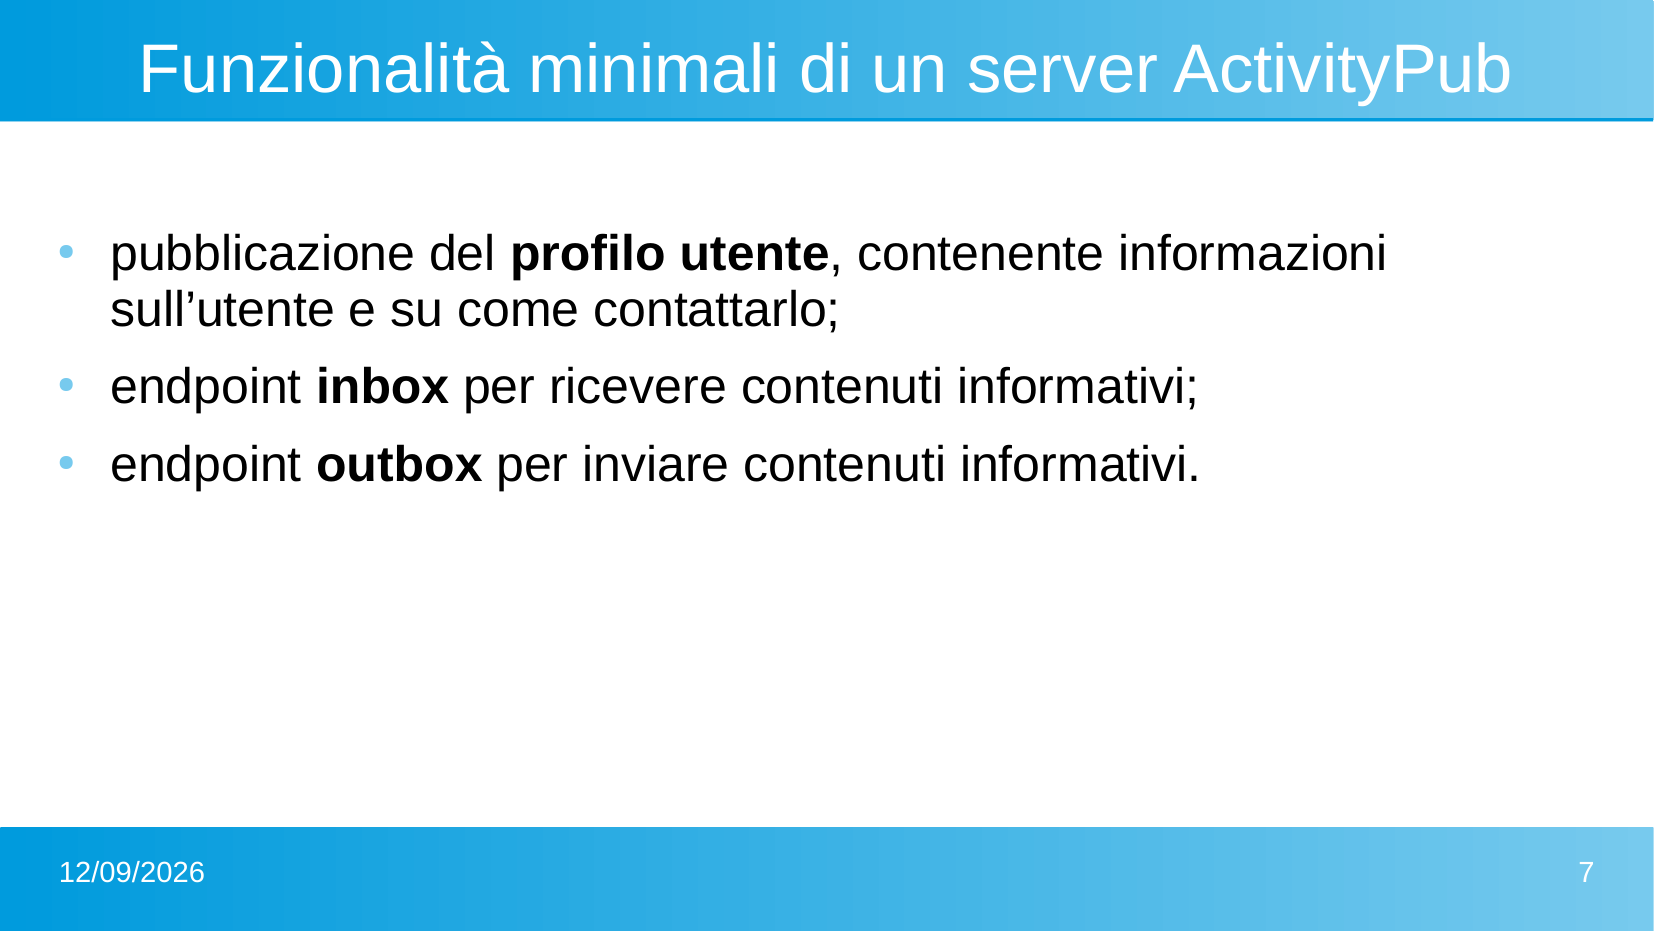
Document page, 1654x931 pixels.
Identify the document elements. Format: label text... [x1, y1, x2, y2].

list pubblicazione del profilo utente, contenente informazioni sull’utente e su come contattarlo; endpoint inbox per ricevere contenuti informativi; endpoint outbox per inviare contenuti informativi. [39, 225, 1576, 526]
title Funzionalità minimali di un server ActivityPub [59, 29, 1595, 108]
